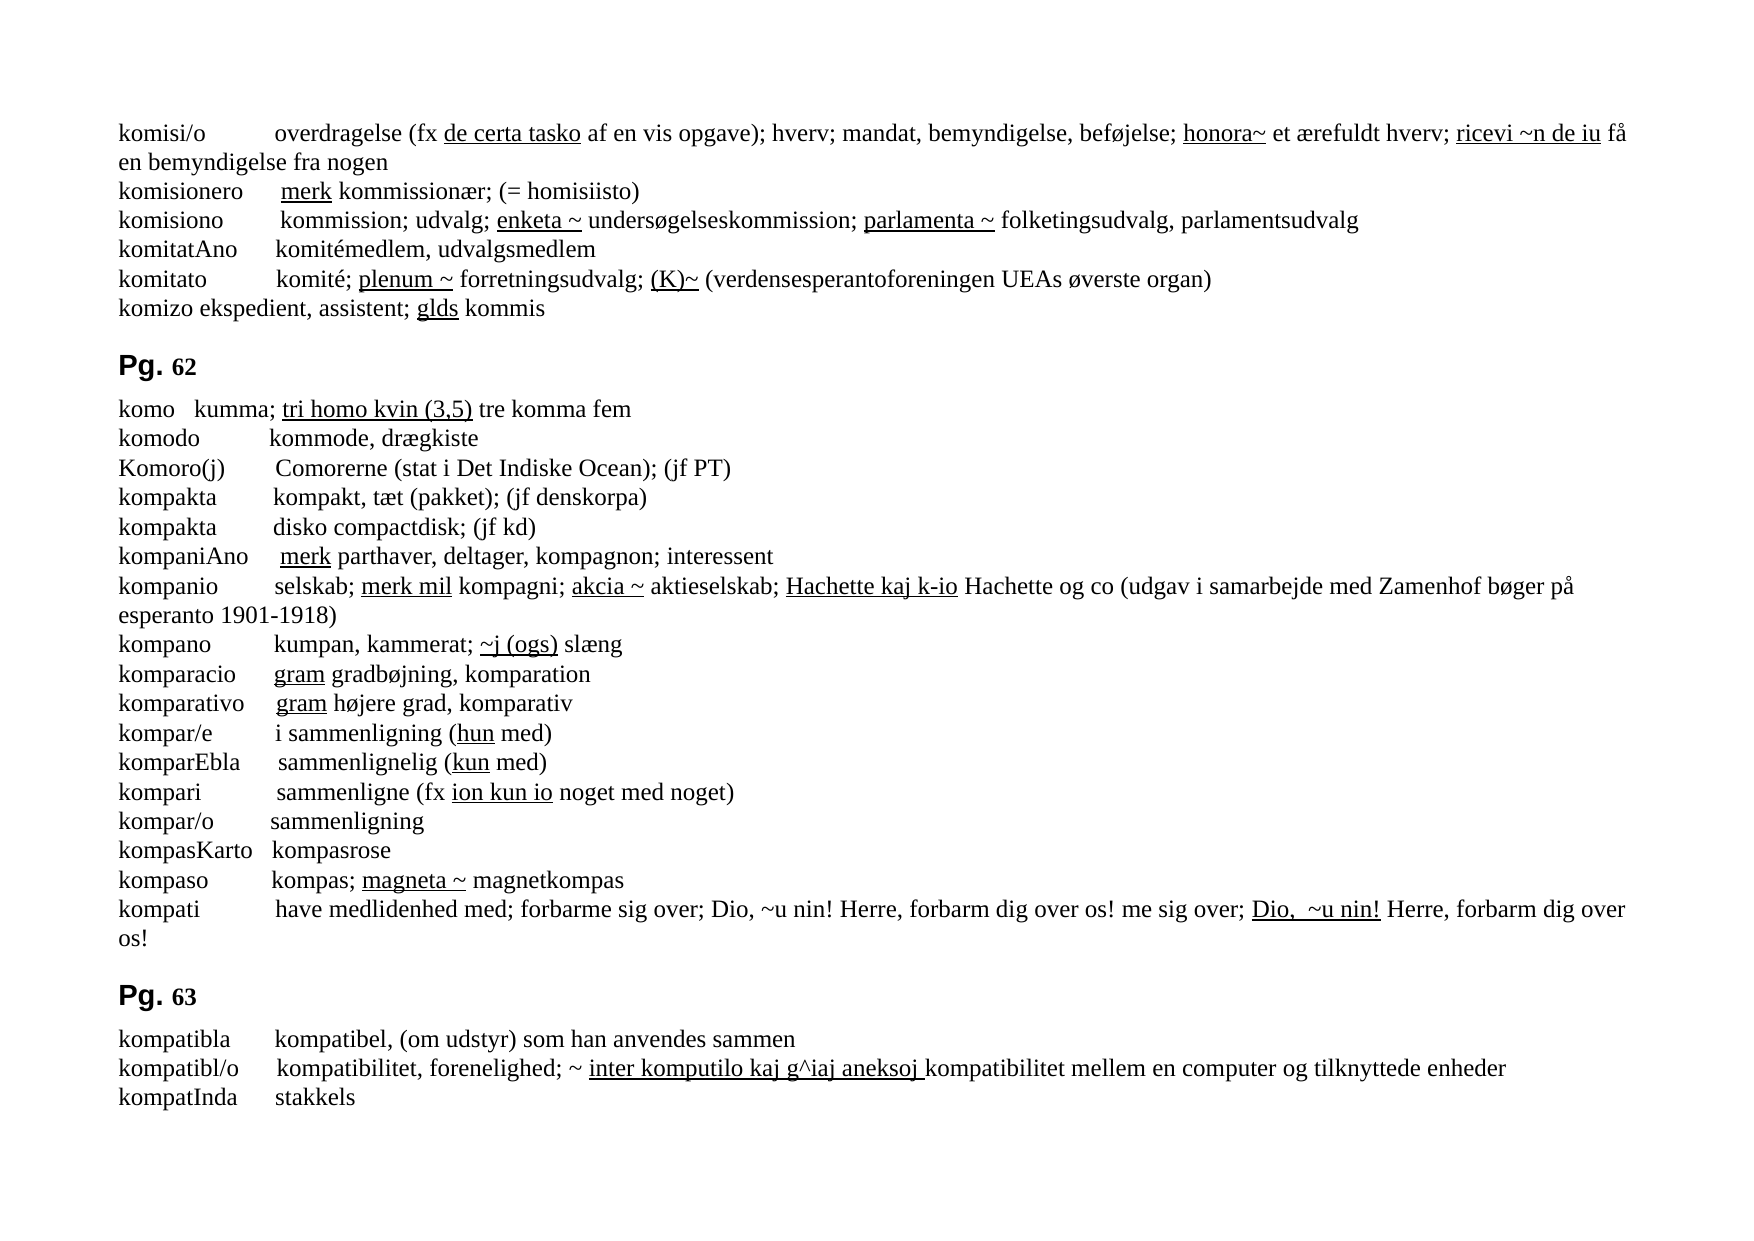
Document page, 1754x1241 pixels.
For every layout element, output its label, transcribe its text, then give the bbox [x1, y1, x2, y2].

text kompatibl/o kompatibilitet, forenelighed; ~ inter komputilo kaj g^iaj aneksoj kompatibilitet mellem en computer og tilknyttede enheder [118, 1053, 1636, 1082]
text Komoro(j) Comorerne (stat i Det Indiske Ocean); (jf PT) [118, 453, 1636, 482]
text kompakta kompakt, tæt (pakket); (jf denskorpa) [118, 482, 1636, 512]
text kompari sammenligne (fx ion kun io noget med noget) [118, 777, 1636, 806]
text komizo ekspedient, assistent; glds kommis [118, 293, 1636, 323]
text komo kumma; tri homo kvin (3,5) tre komma fem [118, 394, 1636, 423]
text komisionero merk kommissionær; (= homisiisto) [118, 176, 1636, 205]
text komparacio gram gradbøjning, komparation [118, 659, 1636, 688]
text kompakta disko compactdisk; (jf kd) [118, 512, 1636, 541]
text komparativo gram højere grad, komparativ [118, 688, 1636, 718]
text komitato komité; plenum ~ forretningsudvalg; (K)~ (verdensesperantoforeningen UEAs øverste organ) [118, 264, 1636, 293]
text kompatInda stakkels [118, 1082, 1636, 1111]
text kompanio selskab; merk mil kompagni; akcia ~ aktieselskab; Hachette kaj k-io Hachette og co (udgav i samarbejde med Zamenhof bøger på esperanto 1901-1918) [118, 571, 1636, 629]
subtitle Pg. 62 [118, 348, 1636, 382]
text komodo kommode, drægkiste [118, 423, 1636, 453]
text kompaniAno merk parthaver, deltager, kompagnon; interessent [118, 541, 1636, 571]
text komparEbla sammenlignelig (kun med) [118, 747, 1636, 777]
text kompaso kompas; magneta ~ magnetkompas [118, 865, 1636, 894]
text kompano kumpan, kammerat; ~j (ogs) slæng [118, 629, 1636, 659]
text kompar/e i sammenligning (hun med) [118, 718, 1636, 747]
text komitatAno komitémedlem, udvalgsmedlem [118, 234, 1636, 264]
text komisiono kommission; udvalg; enketa ~ undersøgelseskommission; parlamenta ~ folketingsudvalg, parlamentsudvalg [118, 205, 1636, 234]
text kompatibla kompatibel, (om udstyr) som han anvendes sammen [118, 1024, 1636, 1053]
text kompati have medlidenhed med; forbarme sig over; Dio, ~u nin! Herre, forbarm dig over os! me sig over; Dio, ~u nin! Herre, forbarm dig over os! [118, 894, 1636, 953]
subtitle Pg. 63 [118, 978, 1636, 1011]
text kompasKarto kompasrose [118, 836, 1636, 865]
text kompar/o sammenligning [118, 806, 1636, 836]
text komisi/o overdragelse (fx de certa tasko af en vis opgave); hverv; mandat, bemyndigelse, beføjelse; honora~ et ærefuldt hverv; ricevi ~n de iu få en bemyndigelse fra nogen [118, 118, 1636, 176]
